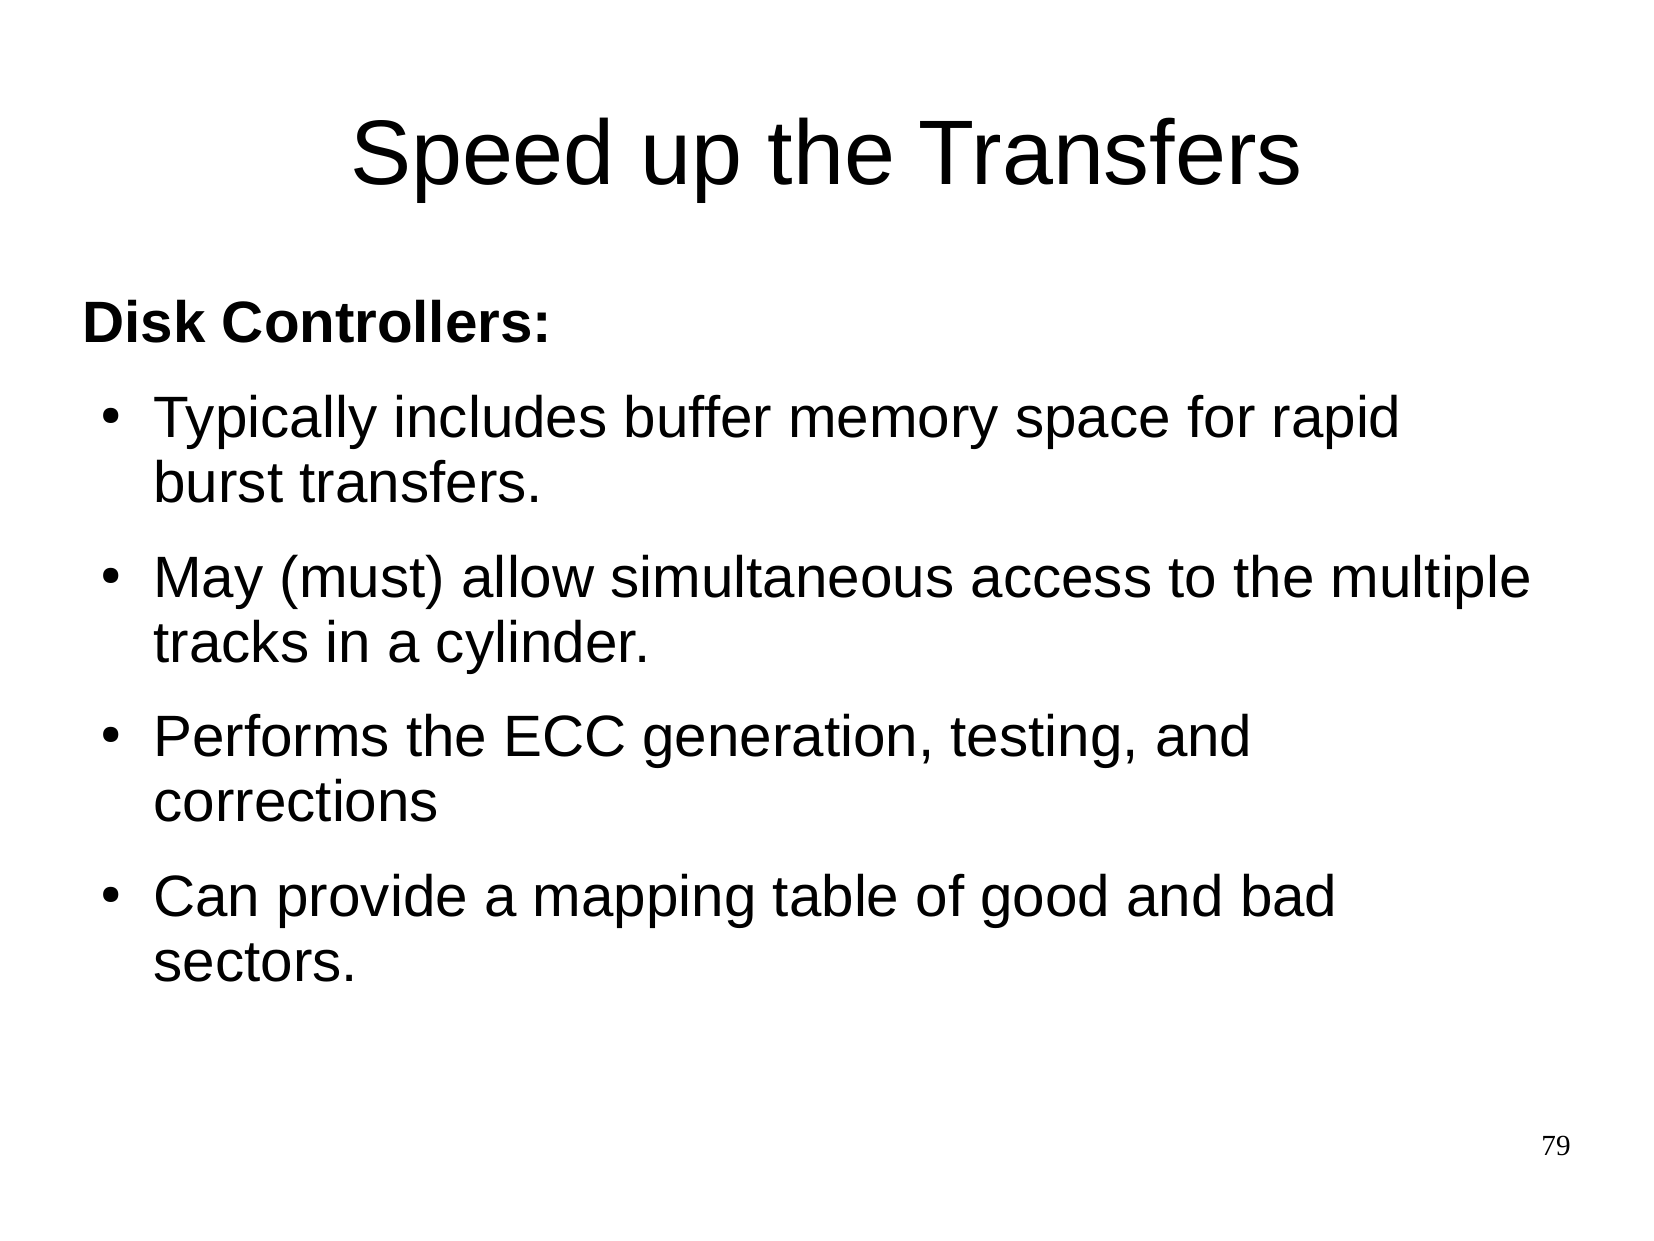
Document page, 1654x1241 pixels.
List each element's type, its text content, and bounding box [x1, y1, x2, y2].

title Speed up the Transfers [82, 49, 1571, 257]
list Disk Controllers: Typically includes buffer memory space for rapid burst transfers. May (must) allow simultaneous access to the multiple tracks in a cylinder. Performs the ECC generation, testing, and corrections Can provide a mapping table of good and bad sectors. [82, 290, 1538, 1010]
